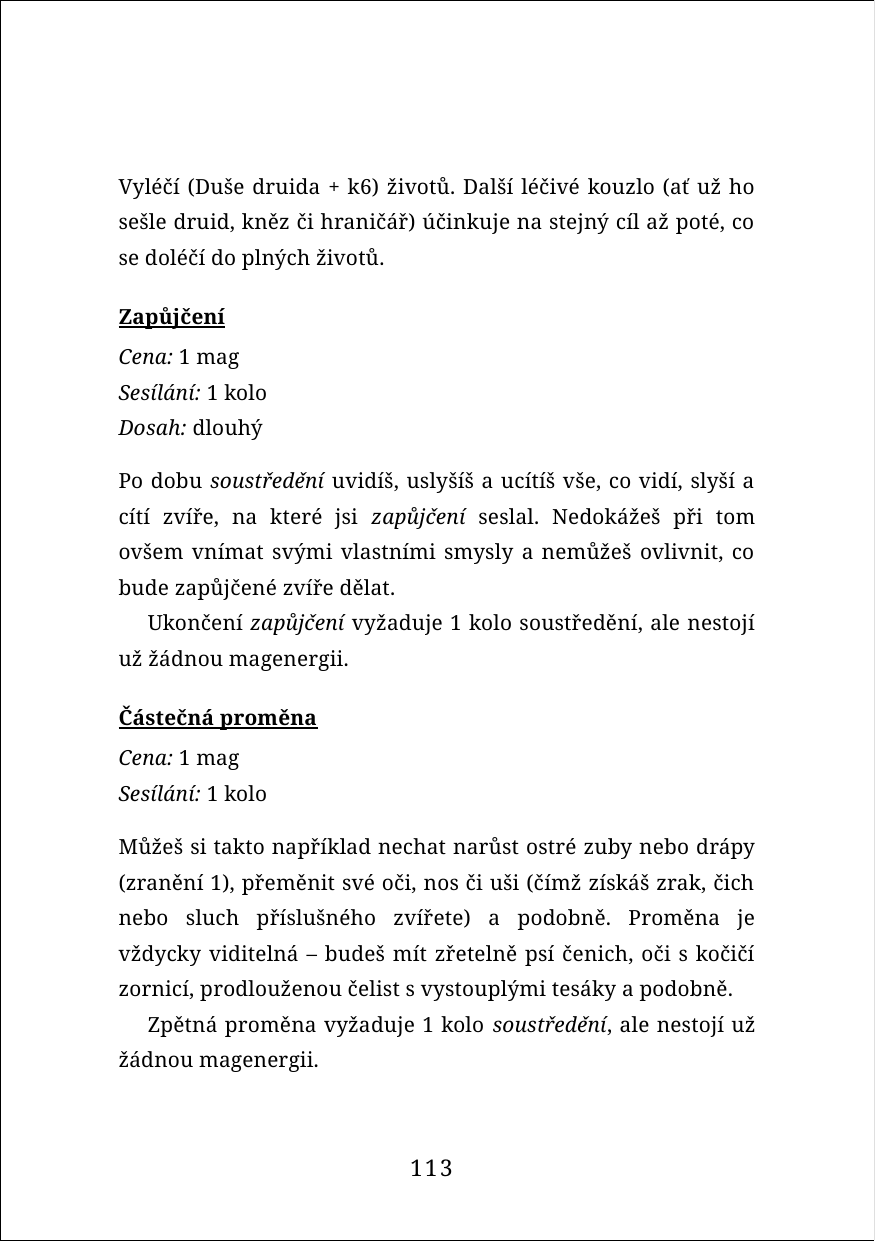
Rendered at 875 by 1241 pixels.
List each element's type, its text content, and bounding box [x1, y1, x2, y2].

text Vyléčí (Duše druida + k6) životů. Další léčivé kouzlo (ať už ho sešle druid, kněz či hraničář) účinkuje na stejný cíl až poté, co se doléčí do plných životů. [118, 172, 756, 271]
text Můžeš si takto například nechat narůst ostré zuby nebo drápy (zranění 1), přeměnit své oči, nos či uši (čímž získáš zrak, čich nebo sluch příslušného zvířete) a podobně. Proměna je vždycky viditelná – budeš mít zřetelně psí čenich, oči s kočičí zornicí, prodlouženou čelist s vystouplými tesáky a podobně. Zpětná proměna vyžaduje 1 kolo soustředění, ale nestojí už žádnou magenergii. [118, 832, 756, 1074]
text Cena: 1 mag Sesílání: 1 kolo [118, 743, 756, 807]
subtitle Zapůjčení [118, 302, 756, 330]
text Cena: 1 mag Sesílání: 1 kolo Dosah: dlouhý [118, 342, 756, 442]
text Po dobu soustředění uvidíš, uslyšíš a ucítíš vše, co vidí, slyší a cítí zvíře, na které jsi zapůjčení seslal. Nedokážeš při tom ovšem vnímat svými vlastními smysly a nemůžeš ovlivnit, co bude zapůjčené zvíře dělat. Ukončení zapůjčení vyžaduje 1 kolo soustředění, ale nestojí už žádnou magenergii. [118, 466, 756, 672]
subtitle Částečná proměna [118, 703, 756, 732]
